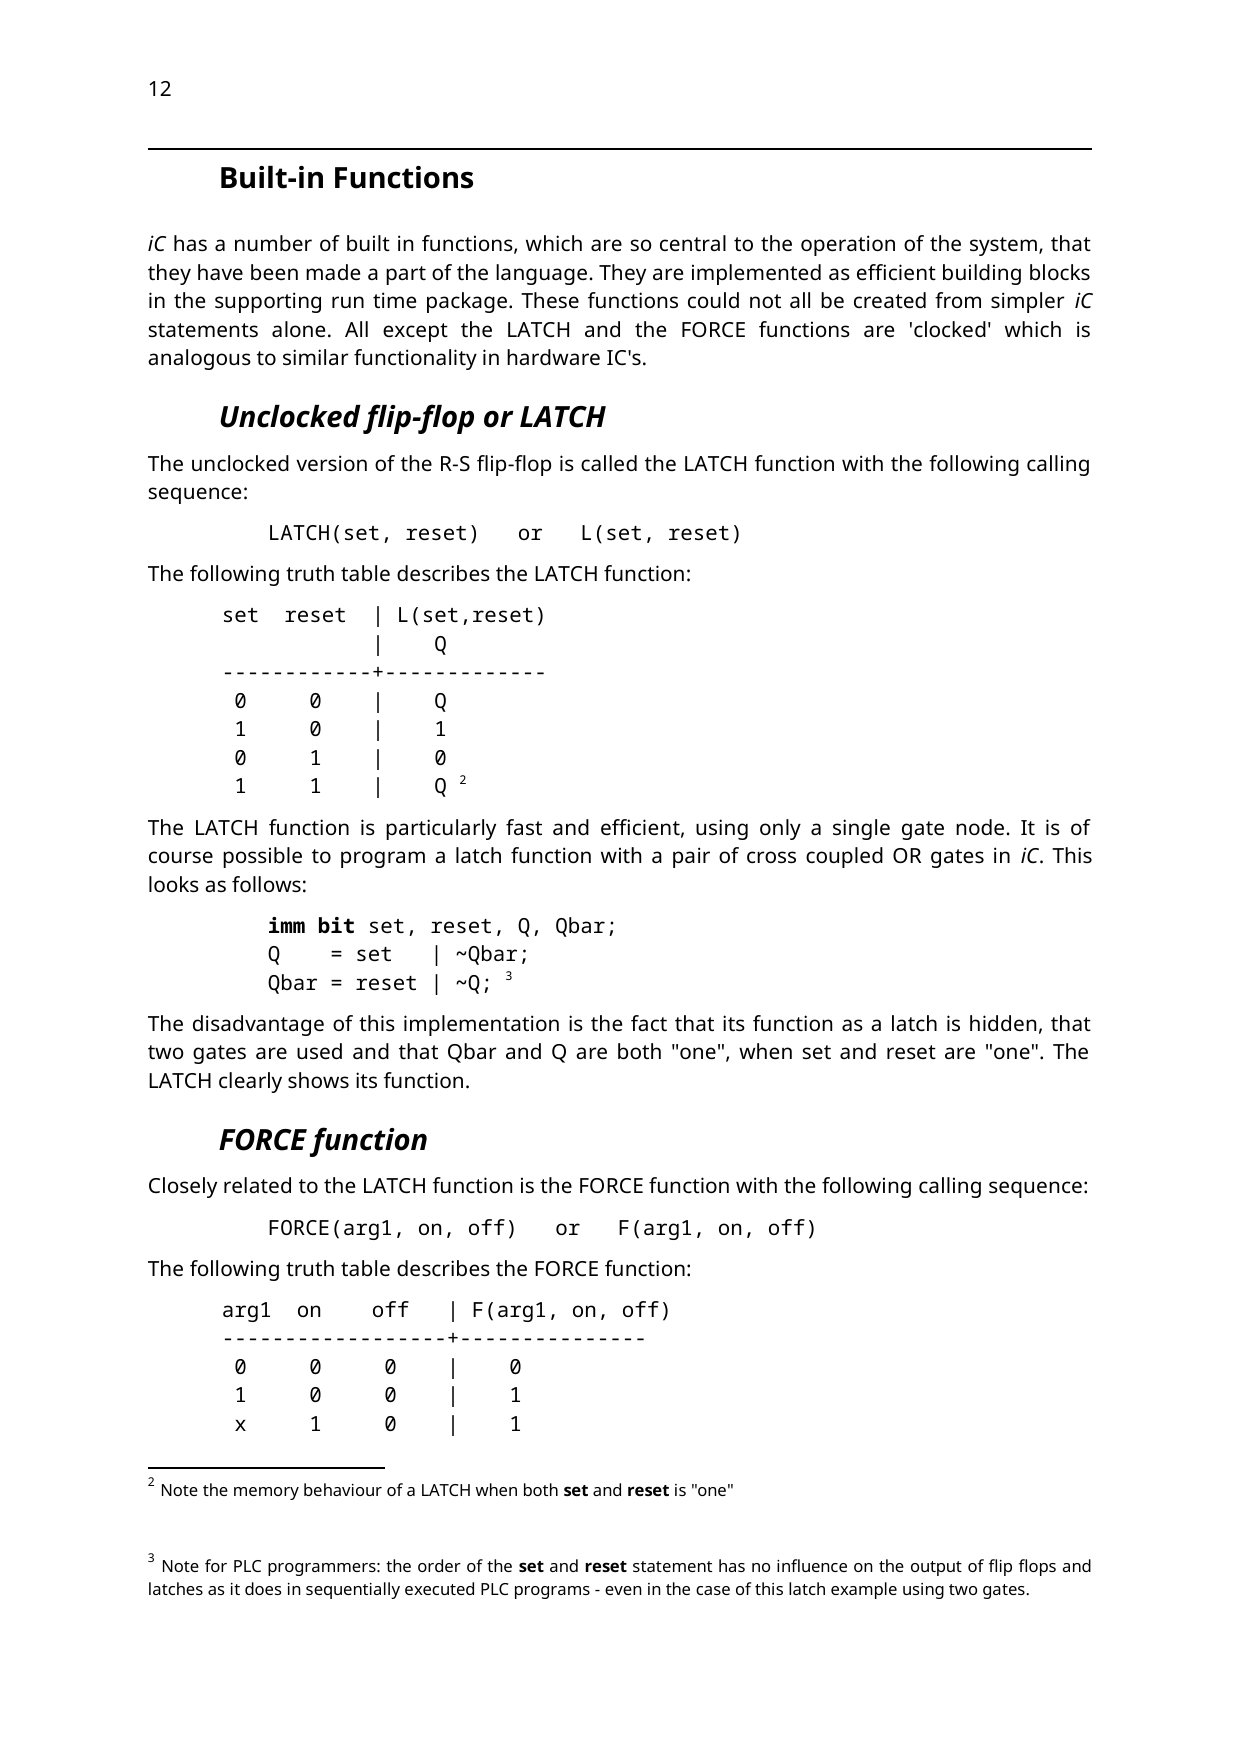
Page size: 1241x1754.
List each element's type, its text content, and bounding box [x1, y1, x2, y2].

subtitle Built-in Functions [148, 150, 1092, 204]
text The unclocked version of the R-S flip-flop is called the LATCH function with the following calling sequence: [148, 448, 1092, 506]
text set reset | L(set,reset) | Q ------------+------------- 0 0 | Q 1 0 | 1 0 1 | 0 1 1 | Q [222, 600, 1092, 800]
text Note for PLC programmers: the order of the set and reset statement has no influence on the output of flip flops and latches as it does in sequentially executed PLC programs - even in the case of this latch example using two gates. [148, 1550, 1092, 1601]
text Closely related to the LATCH function is the FORCE function with the following calling sequence: [148, 1171, 1092, 1200]
text imm bit set, reset, Q, Qbar; Q = set | ~Qbar; Qbar = reset | ~Q; [268, 911, 1092, 996]
text Note the memory behaviour of a LATCH when both set and reset is "one" [148, 1474, 1092, 1502]
text arg1 on off | F(arg1, on, off) ------------------+--------------- 0 0 0 | 0 1 0 0 | 1 x 1 0 | 1 [222, 1294, 1092, 1437]
text The disadvantage of this implementation is the fact that its function as a latch is hidden, that two gates are used and that Qbar and Q are both "one", when set and reset are "one". The LATCH clearly shows its function. [148, 1009, 1092, 1094]
subtitle FORCE function [148, 1119, 1092, 1159]
subtitle Unclocked flip-flop or LATCH [148, 397, 1092, 436]
text The following truth table describes the FORCE function: [148, 1253, 1092, 1282]
text iC has a number of built in functions, which are so central to the operation of the system, that they have been made a part of the language. They are implemented as efficient building blocks in the supporting run time package. These functions could not all be created from simpler iC statements alone. All except the LATCH and the FORCE functions are 'clocked' which is analogous to similar functionality in hardware IC's. [148, 229, 1092, 372]
text The LATCH function is particularly fast and efficient, using only a single gate node. It is of course possible to program a latch function with a pair of cross coupled OR gates in iC. This looks as follows: [148, 812, 1092, 898]
text The following truth table describes the LATCH function: [148, 559, 1092, 588]
text LATCH(set, reset) or L(set, reset) [268, 518, 1092, 547]
text FORCE(arg1, on, off) or F(arg1, on, off) [268, 1212, 1092, 1241]
